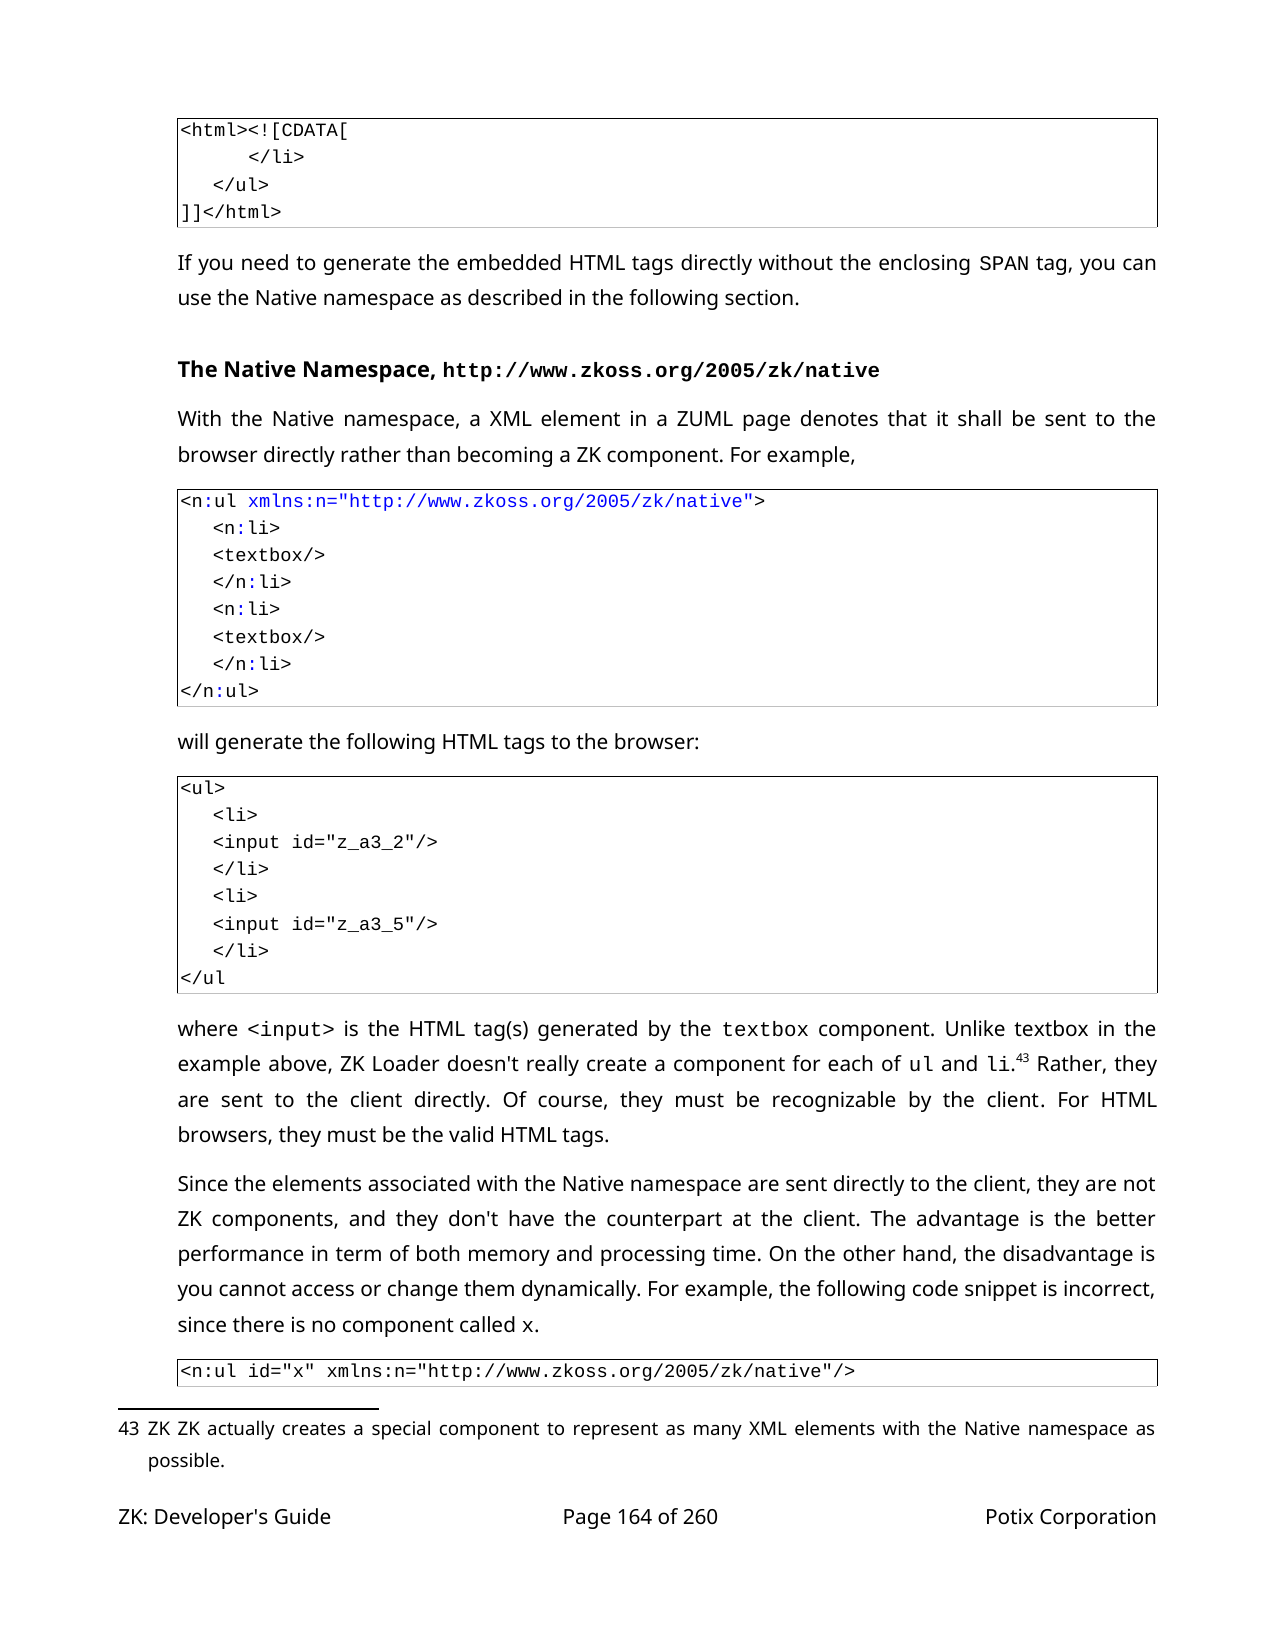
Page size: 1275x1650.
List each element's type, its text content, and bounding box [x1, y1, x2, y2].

text <input id="z_a3_5"/> [178, 912, 1157, 936]
text </ul> [178, 172, 1157, 197]
text <ul> [178, 777, 1157, 800]
text <html><![CDATA[ [178, 119, 1157, 142]
text <textbox/> [178, 543, 1157, 567]
text </n:li> [178, 652, 1157, 676]
text </li> [178, 857, 1157, 881]
text ]]</html> [178, 200, 1157, 227]
text where <input> is the HTML tag(s) generated by the textbox component. Unlike textbox in the example above, ZK Loader doesn't really create a component for each of ul and li. Rather, they are sent to the client directly. Of course, they must be recognizable by the client. For HTML browsers, they must be the valid HTML tags. [177, 1014, 1157, 1148]
subtitle The Native Namespace, http://www.zkoss.org/2005/zk/native [177, 354, 1157, 384]
text </n:li> [178, 570, 1157, 594]
text will generate the following HTML tags to the browser: [177, 727, 1157, 755]
text If you need to generate the embedded HTML tags directly without the enclosing SPAN tag, you can use the Native namespace as described in the following section. [177, 248, 1157, 311]
text </n:ul> [178, 679, 1157, 706]
text With the Native namespace, a XML element in a ZUML page denotes that it shall be sent to the browser directly rather than becoming a ZK component. For example, [177, 404, 1157, 468]
text <n:li> [178, 516, 1157, 540]
text <n:li> [178, 597, 1157, 622]
text <input id="z_a3_2"/> [178, 830, 1157, 854]
text <li> [178, 803, 1157, 827]
text </ul [178, 966, 1157, 993]
text <textbox/> [178, 624, 1157, 649]
text ZK ZK actually creates a special component to represent as many XML elements with the Native namespace as possible. [118, 1416, 1157, 1473]
text Since the elements associated with the Native namespace are sent directly to the client, they are not ZK components, and they don't have the counterpart at the client. The advantage is the better performance in term of both memory and processing time. On the other hand, the disadvantage is you cannot access or change them dynamically. For example, the following code snippet is incorrect, since there is no component called x. [177, 1169, 1157, 1338]
text </li> [178, 939, 1157, 963]
text <n:ul id="x" xmlns:n="http://www.zkoss.org/2005/zk/native"/> [178, 1360, 1157, 1386]
text </li> [178, 145, 1157, 169]
text <n:ul xmlns:n="http://www.zkoss.org/2005/zk/native"> [178, 490, 1157, 513]
text <li> [178, 884, 1157, 909]
